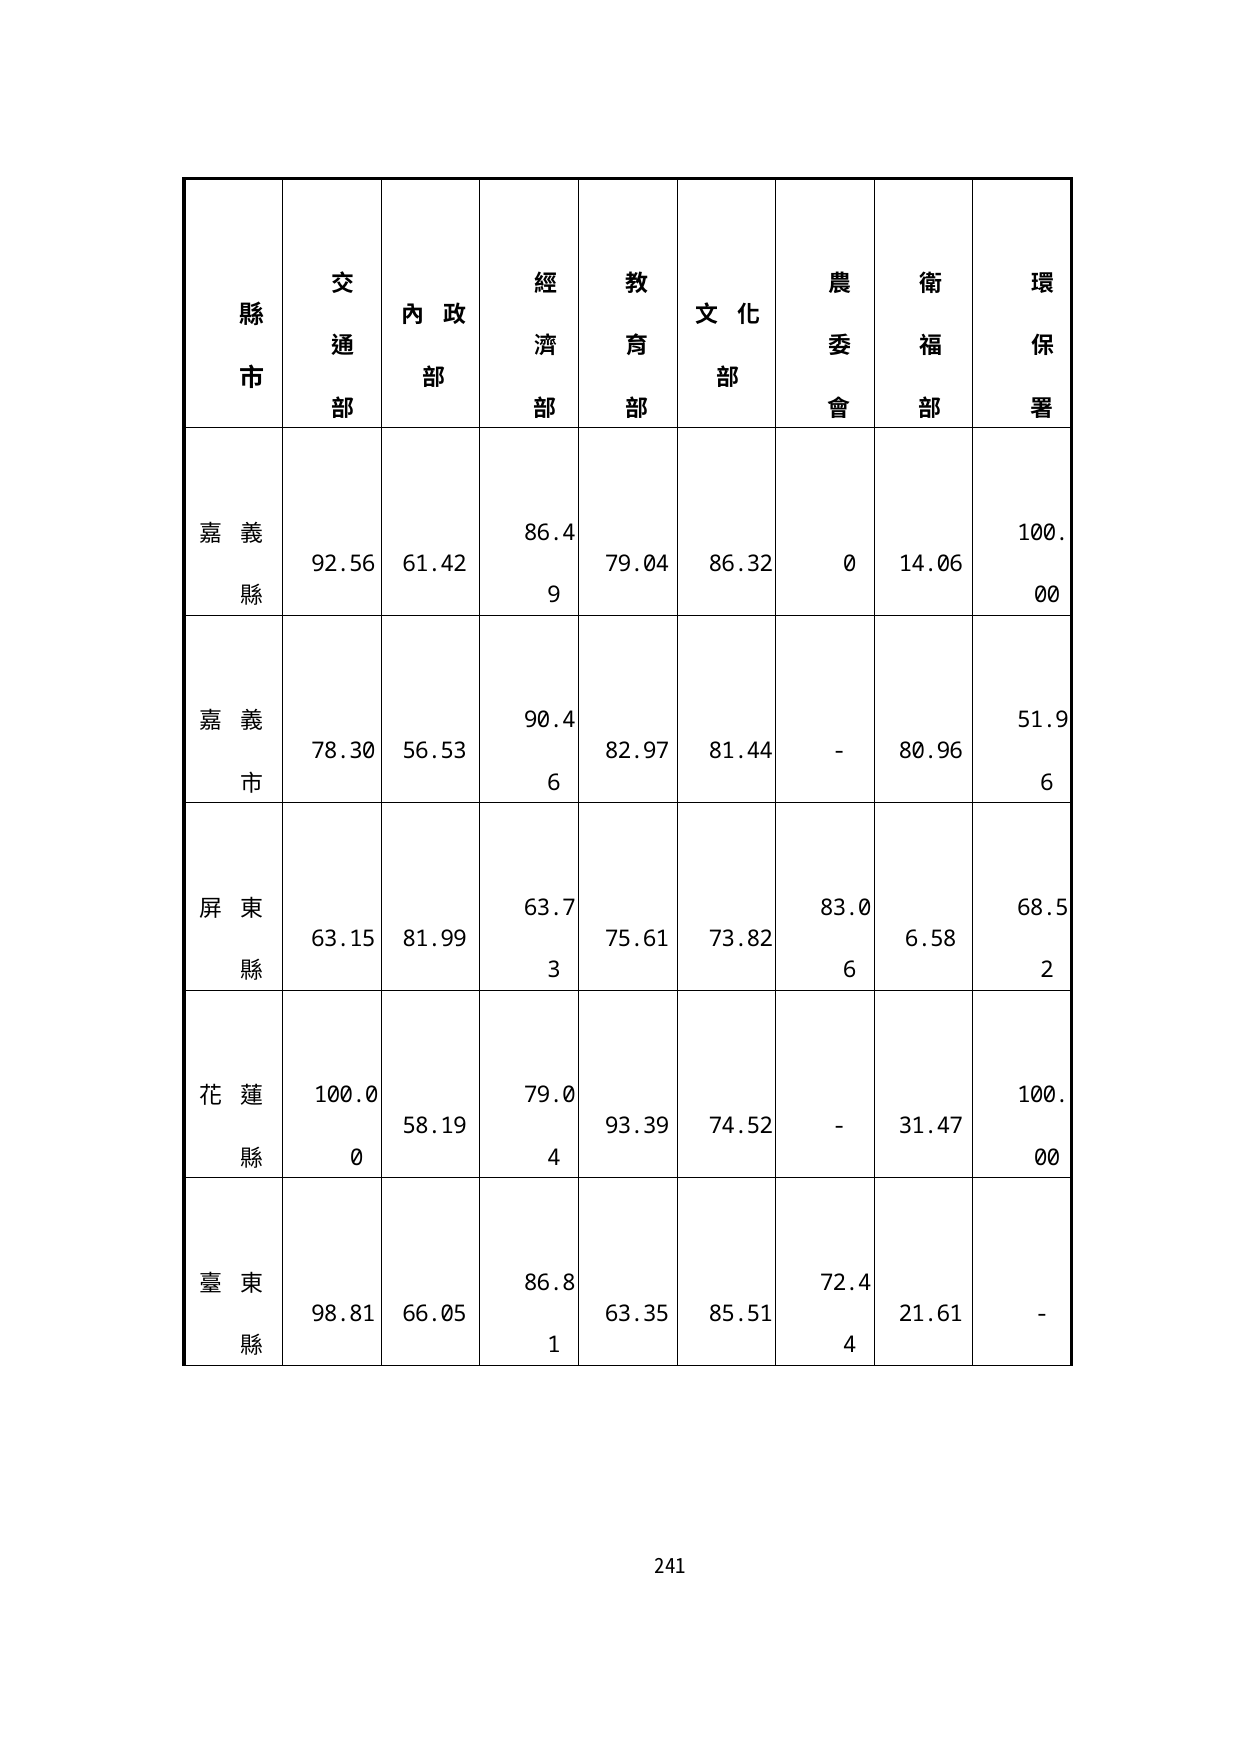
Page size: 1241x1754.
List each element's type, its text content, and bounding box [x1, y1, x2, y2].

table_cell 93.39 [579, 991, 677, 1177]
table_cell 100.00 [283, 991, 381, 1177]
table_cell 100.00 [973, 428, 1070, 615]
table_cell 74.52 [678, 991, 775, 1177]
table_cell 花蓮縣 [186, 991, 282, 1177]
table_header 衛福部 [875, 180, 972, 427]
table_cell 100.00 [973, 991, 1070, 1177]
table_cell 0 [776, 428, 874, 615]
table_header 經濟部 [480, 180, 578, 427]
table_cell 嘉義縣 [186, 428, 282, 615]
table_cell 嘉義市 [186, 616, 282, 802]
table_header 農委會 [776, 180, 874, 427]
table_cell 92.56 [283, 428, 381, 615]
table_cell 81.99 [382, 803, 479, 990]
table_header 縣市 [186, 180, 282, 427]
table_cell - [973, 1178, 1070, 1365]
table_cell 90.46 [480, 616, 578, 802]
table_header 內政部 [382, 180, 479, 427]
table_cell 72.44 [776, 1178, 874, 1365]
table_cell 83.06 [776, 803, 874, 990]
table_header 教育部 [579, 180, 677, 427]
table_cell 51.96 [973, 616, 1070, 802]
table_cell 14.06 [875, 428, 972, 615]
table_cell 82.97 [579, 616, 677, 802]
table_cell 6.58 [875, 803, 972, 990]
table_header 文化部 [678, 180, 775, 427]
table_cell 79.04 [480, 991, 578, 1177]
table_cell 66.05 [382, 1178, 479, 1365]
table_cell 68.52 [973, 803, 1070, 990]
table_cell 屏東縣 [186, 803, 282, 990]
table_cell 81.44 [678, 616, 775, 802]
table_cell 63.35 [579, 1178, 677, 1365]
table_cell 86.49 [480, 428, 578, 615]
table_cell 86.32 [678, 428, 775, 615]
table_cell 80.96 [875, 616, 972, 802]
table_cell 73.82 [678, 803, 775, 990]
table_cell 98.81 [283, 1178, 381, 1365]
table_cell - [776, 616, 874, 802]
table_cell 86.81 [480, 1178, 578, 1365]
table_cell 78.30 [283, 616, 381, 802]
table_cell 臺東縣 [186, 1178, 282, 1365]
table_cell 85.51 [678, 1178, 775, 1365]
table_cell 79.04 [579, 428, 677, 615]
table_cell 21.61 [875, 1178, 972, 1365]
table_cell 63.15 [283, 803, 381, 990]
table_cell 75.61 [579, 803, 677, 990]
table_header 交通部 [283, 180, 381, 427]
table_cell - [776, 991, 874, 1177]
table_cell 61.42 [382, 428, 479, 615]
table_cell 63.73 [480, 803, 578, 990]
table_cell 56.53 [382, 616, 479, 802]
table_header 環保署 [973, 180, 1070, 427]
table_cell 58.19 [382, 991, 479, 1177]
table_cell 31.47 [875, 991, 972, 1177]
